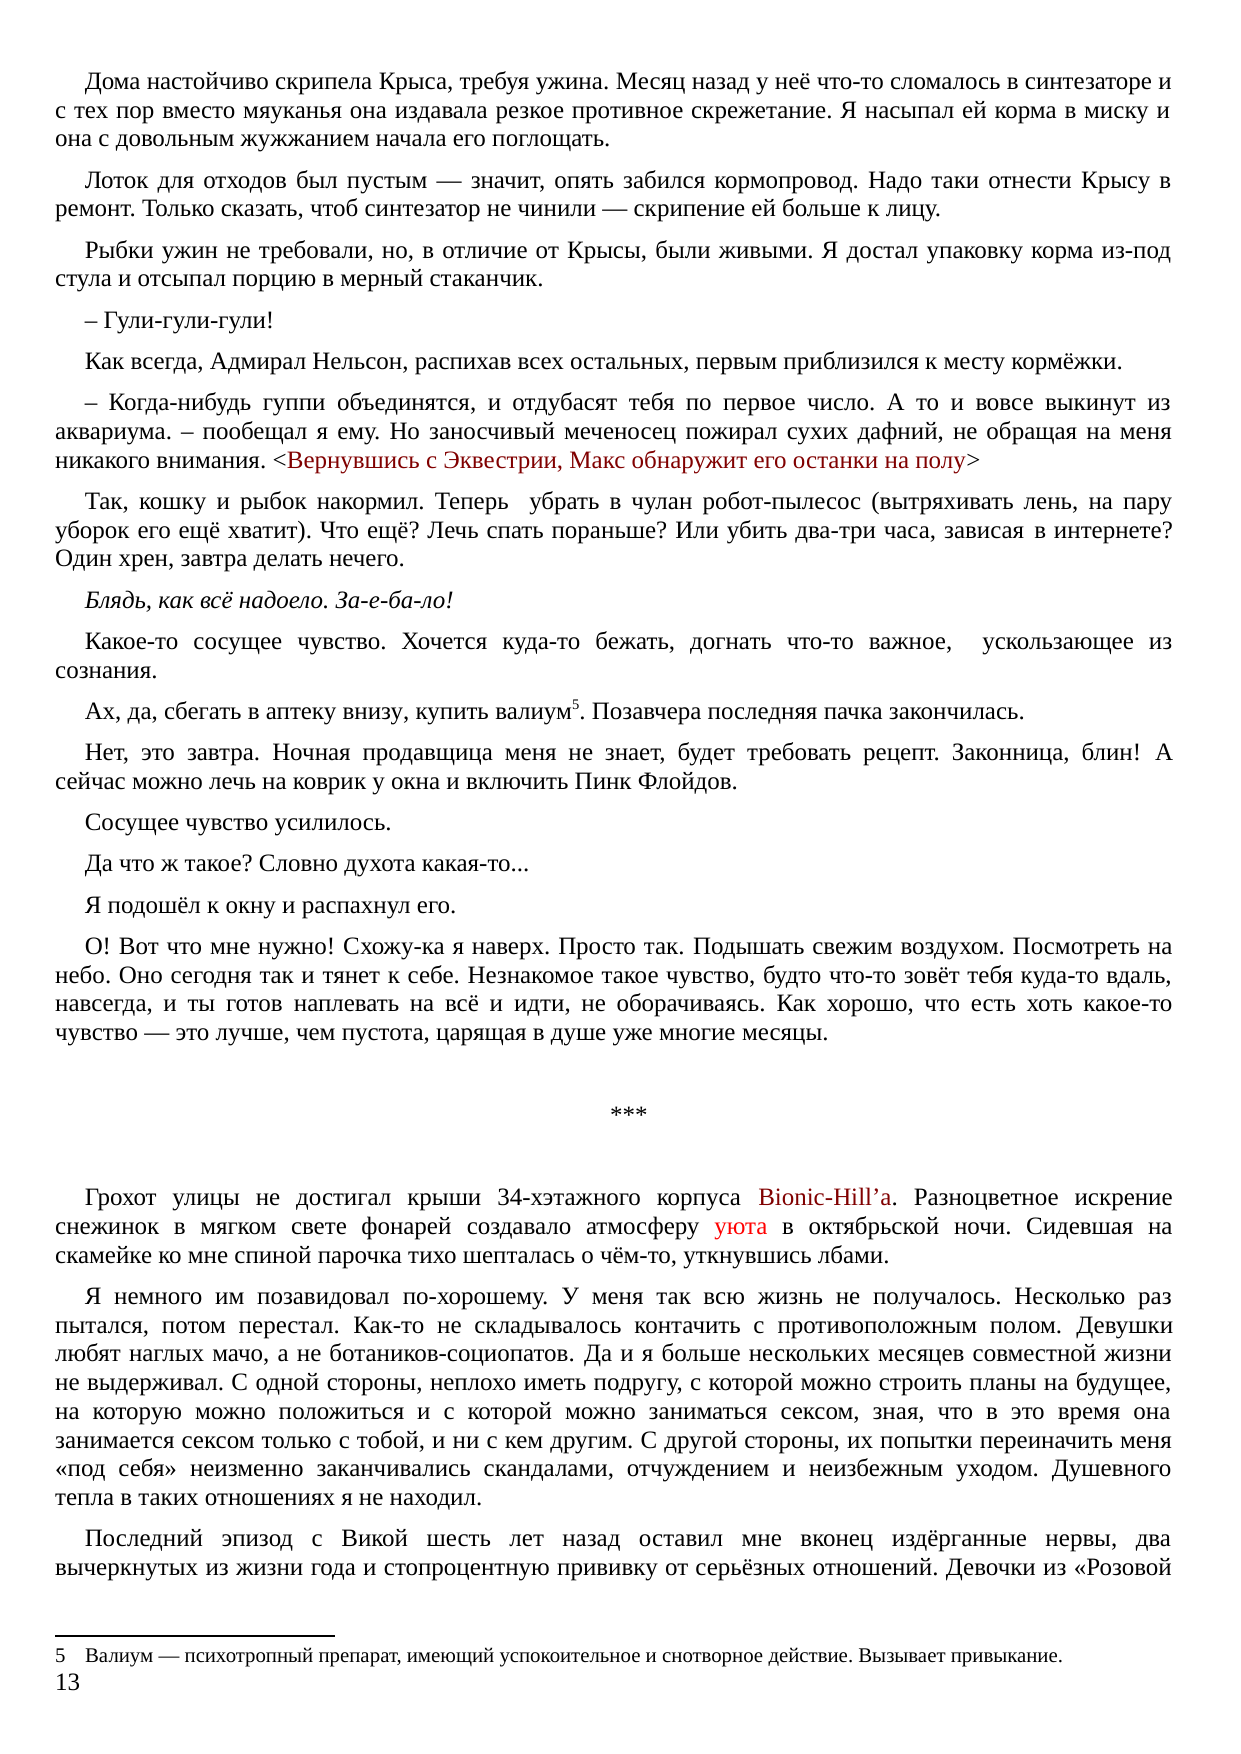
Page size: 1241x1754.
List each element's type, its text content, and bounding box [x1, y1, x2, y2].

text Лоток для отходов был пустым — значит, опять забился кормопровод. Надо таки отнести Крысу в ремонт. Только сказать, чтоб синтезатор не чинили — скрипение ей больше к лицу. [55, 165, 1173, 222]
text Так, кошку и рыбок накормил. Теперь убрать в чулан робот-пылесос (вытряхивать лень, на пару уборок его ещё хватит). Что ещё? Лечь спать пораньше? Или убить два-три часа, зависая в интернете? Один хрен, завтра делать нечего. [55, 486, 1173, 572]
text Ах, да, сбегать в аптеку внизу, купить валиум. Позавчера последняя пачка закончилась. [55, 696, 1173, 725]
text Рыбки ужин не требовали, но, в отличие от Крысы, были живыми. Я достал упаковку корма из-под стула и отсыпал порцию в мерный стаканчик. [55, 235, 1173, 292]
text Блядь, как всё надоело. За-е-ба-ло! [55, 585, 1173, 613]
text Я немного им позавидовал по-хорошему. У меня так всю жизнь не получалось. Несколько раз пытался, потом перестал. Как-то не складывалось контачить с противоположным полом. Девушки любят наглых мачо, а не ботаников-социопатов. Да и я больше нескольких месяцев совместной жизни не выдерживал. С одной стороны, неплохо иметь подругу, с которой можно строить планы на будущее, на которую можно положиться и с которой можно заниматься сексом, зная, что в это время она занимается сексом только с тобой, и ни с кем другим. С другой стороны, их попытки переиначить меня «под себя» неизменно заканчивались скандалами, отчуждением и неизбежным уходом. Душевного тепла в таких отношениях я не находил. [55, 1281, 1173, 1511]
text Какое-то сосущее чувство. Хочется куда-то бежать, догнать что-то важное, ускользающее из сознания. [55, 626, 1173, 683]
text Да что ж такое? Словно духота какая-то... [55, 848, 1173, 877]
text *** [55, 1100, 1173, 1128]
text Валиум — психотропный препарат, имеющий успокоительное и снотворное действие. Вызывает привыкание. [55, 1642, 1173, 1667]
text Грохот улицы не достигал крыши 34-хэтажного корпуса Bionic-Hill’а. Разноцветное искрение снежинок в мягком свете фонарей создавало атмосферу уюта в октябрьской ночи. Сидевшая на скамейке ко мне спиной парочка тихо шепталась о чём-то, уткнувшись лбами. [55, 1182, 1173, 1268]
text Нет, это завтра. Ночная продавщица меня не знает, будет требовать рецепт. Законница, блин! А сейчас можно лечь на коврик у окна и включить Пинк Флойдов. [55, 737, 1173, 795]
text Последний эпизод с Викой шесть лет назад оставил мне вконец издёрганные нервы, два вычеркнутых из жизни года и стопроцентную прививку от серьёзных отношений. Девочки из «Розовой [55, 1523, 1173, 1581]
text Сосущее чувство усилилось. [55, 807, 1173, 836]
text – Когда-нибудь гуппи объединятся, и отдубасят тебя по первое число. А то и вовсе выкинут из аквариума. – пообещал я ему. Но заносчивый меченосец пожирал сухих дафний, не обращая на меня никакого внимания. <Вернувшись с Эквестрии, Макс обнаружит его останки на полу> [55, 387, 1173, 473]
text Я подошёл к окну и распахнул его. [55, 890, 1173, 918]
text Как всегда, Адмирал Нельсон, распихав всех остальных, первым приблизился к месту кормёжки. [55, 346, 1173, 375]
text – Гули-гули-гули! [55, 305, 1173, 333]
text Дома настойчиво скрипела Крыса, требуя ужина. Месяц назад у неё что-то сломалось в синтезаторе и с тех пор вместо мяуканья она издавала резкое противное скрежетание. Я насыпал ей корма в миску и она с довольным жужжанием начала его поглощать. [55, 66, 1173, 152]
text О! Вот что мне нужно! Схожу-ка я наверх. Просто так. Подышать свежим воздухом. Посмотреть на небо. Оно сегодня так и тянет к себе. Незнакомое такое чувство, будто что-то зовёт тебя куда-то вдаль, навсегда, и ты готов наплевать на всё и идти, не оборачиваясь. Как хорошо, что есть хоть какое-то чувство — это лучше, чем пустота, царящая в душе уже многие месяцы. [55, 931, 1173, 1046]
